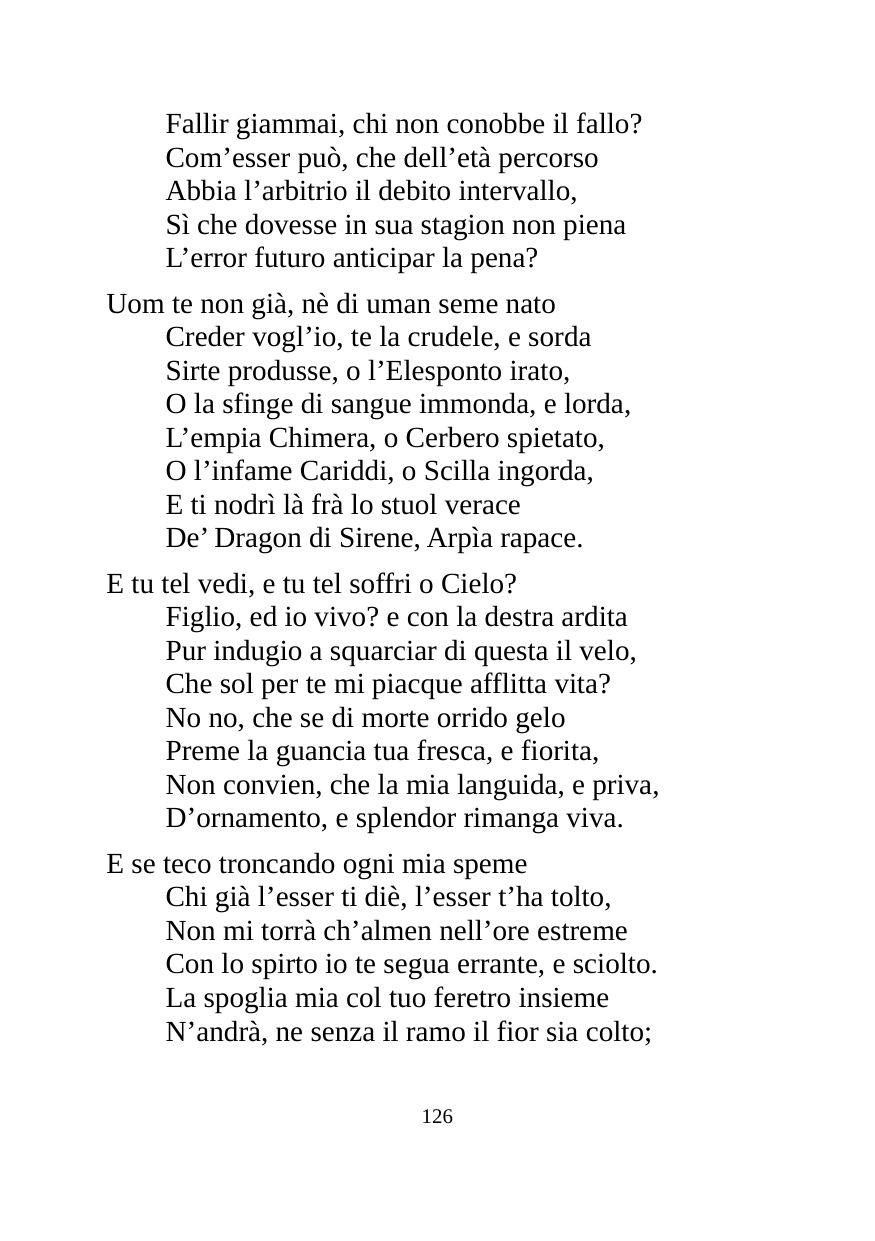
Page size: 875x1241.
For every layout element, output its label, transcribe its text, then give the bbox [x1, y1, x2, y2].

text Creder vogl’io, te la crudele, e sorda [106, 319, 768, 353]
text Sì che dovesse in sua stagion non piena [106, 207, 768, 240]
text E se teco troncando ogni mia speme [106, 846, 768, 879]
text O l’infame Cariddi, o Scilla ingorda, [106, 453, 768, 487]
text Fallir giammai, chi non conobbe il fallo? [106, 106, 768, 140]
text Com’esser può, che dell’età percorso [106, 140, 768, 173]
text N’andrà, ne senza il ramo il fior sia colto; [106, 1014, 768, 1047]
text Uom te non già, nè di uman seme nato [106, 286, 768, 319]
text Chi già l’esser ti diè, l’esser t’ha tolto, [106, 879, 768, 913]
text Non convien, che la mia languida, e priva, [106, 767, 768, 801]
text Non mi torrà ch’almen nell’ore estreme [106, 913, 768, 947]
text Figlio, ed io vivo? e con la destra ardita [106, 599, 768, 633]
text Con lo spirto io te segua errante, e sciolto. [106, 947, 768, 980]
text O la sfinge di sangue immonda, e lorda, [106, 386, 768, 420]
text De’ Dragon di Sirene, Arpìa rapace. [106, 521, 768, 554]
text Che sol per te mi piacque afflitta vita? [106, 666, 768, 700]
text L’empia Chimera, o Cerbero spietato, [106, 420, 768, 453]
text E ti nodrì là frà lo stuol verace [106, 487, 768, 521]
text E tu tel vedi, e tu tel soffri o Cielo? [106, 566, 768, 599]
text Sirte produsse, o l’Elesponto irato, [106, 353, 768, 386]
text L’error futuro anticipar la pena? [106, 240, 768, 274]
text Preme la guancia tua fresca, e fiorita, [106, 733, 768, 767]
text Pur indugio a squarciar di questa il velo, [106, 633, 768, 666]
text D’ornamento, e splendor rimanga viva. [106, 801, 768, 834]
text No no, che se di morte orrido gelo [106, 700, 768, 733]
text Abbia l’arbitrio il debito intervallo, [106, 173, 768, 207]
text La spoglia mia col tuo feretro insieme [106, 980, 768, 1014]
